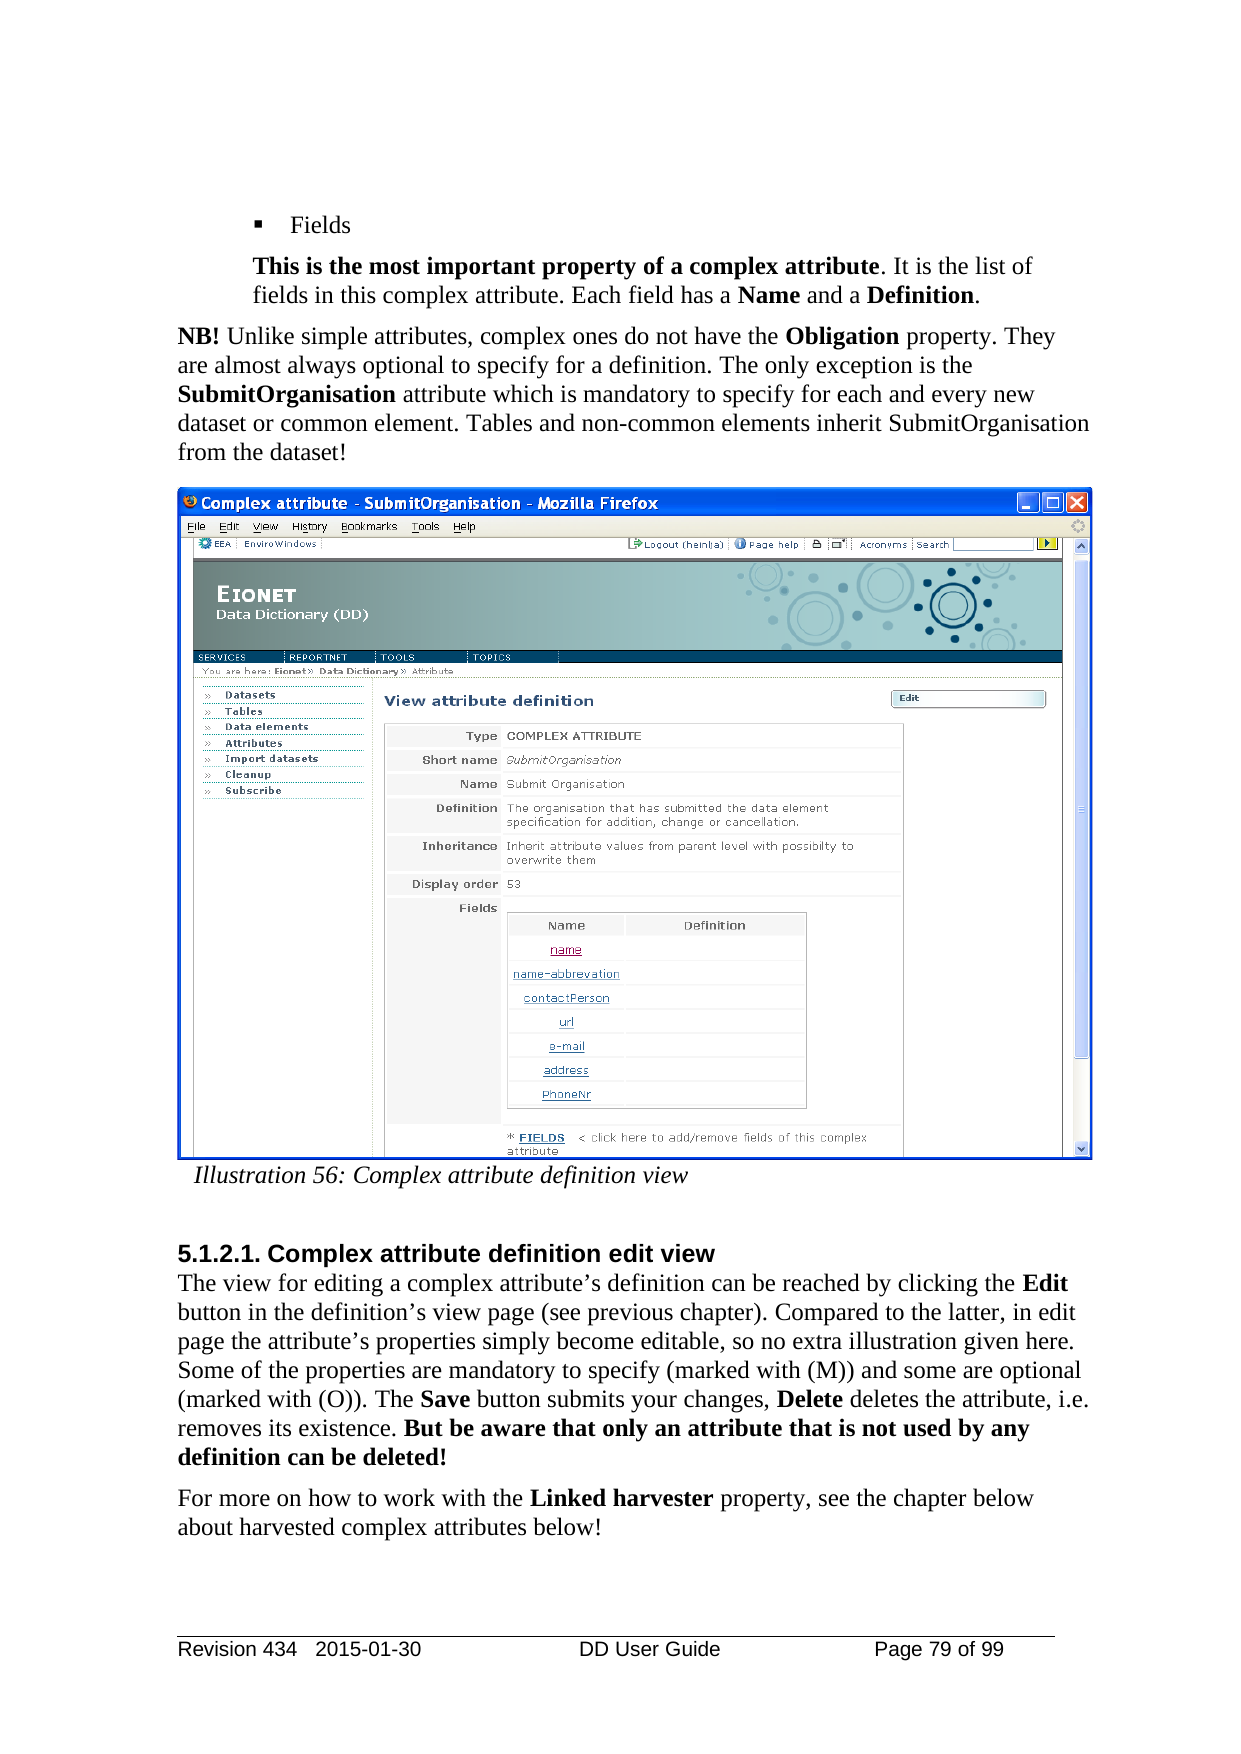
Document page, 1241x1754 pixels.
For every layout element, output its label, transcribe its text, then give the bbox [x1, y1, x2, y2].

subtitle Complex attribute definition edit view [177, 1239, 1092, 1268]
text NB! Unlike simple attributes, complex ones do not have the Obligation property. They are almost always optional to specify for a definition. The only exception is the SubmitOrganisation attribute which is mandatory to specify for each and every new dataset or common element. Tables and non-common elements inherit SubmitOrganisation from the dataset! [177, 321, 1092, 466]
text The view for editing a complex attribute’s definition can be reached by clicking the Edit button in the definition’s view page (see previous chapter). Compared to the latter, in edit page the attribute’s properties simply become editable, so no extra illustration given here. Some of the properties are mandatory to specify (marked with (M)) and some are optional (marked with (O)). The Save button submits your changes, Delete deletes the attribute, i.e. removes its existence. But be aware that only an attribute that is not used by any definition can be deleted! [177, 1268, 1092, 1471]
list Fields [252, 210, 1092, 239]
text For more on how to work with the Linked harvester property, see the chapter below about harvested complex attributes below! [177, 1483, 1092, 1541]
text Illustration 56: Complex attribute definition view [194, 1160, 1076, 1189]
text This is the most important property of a complex attribute. It is the list of fields in this complex attribute. Each field has a Name and a Definition. [252, 251, 1092, 309]
picture [177, 487, 1093, 1160]
